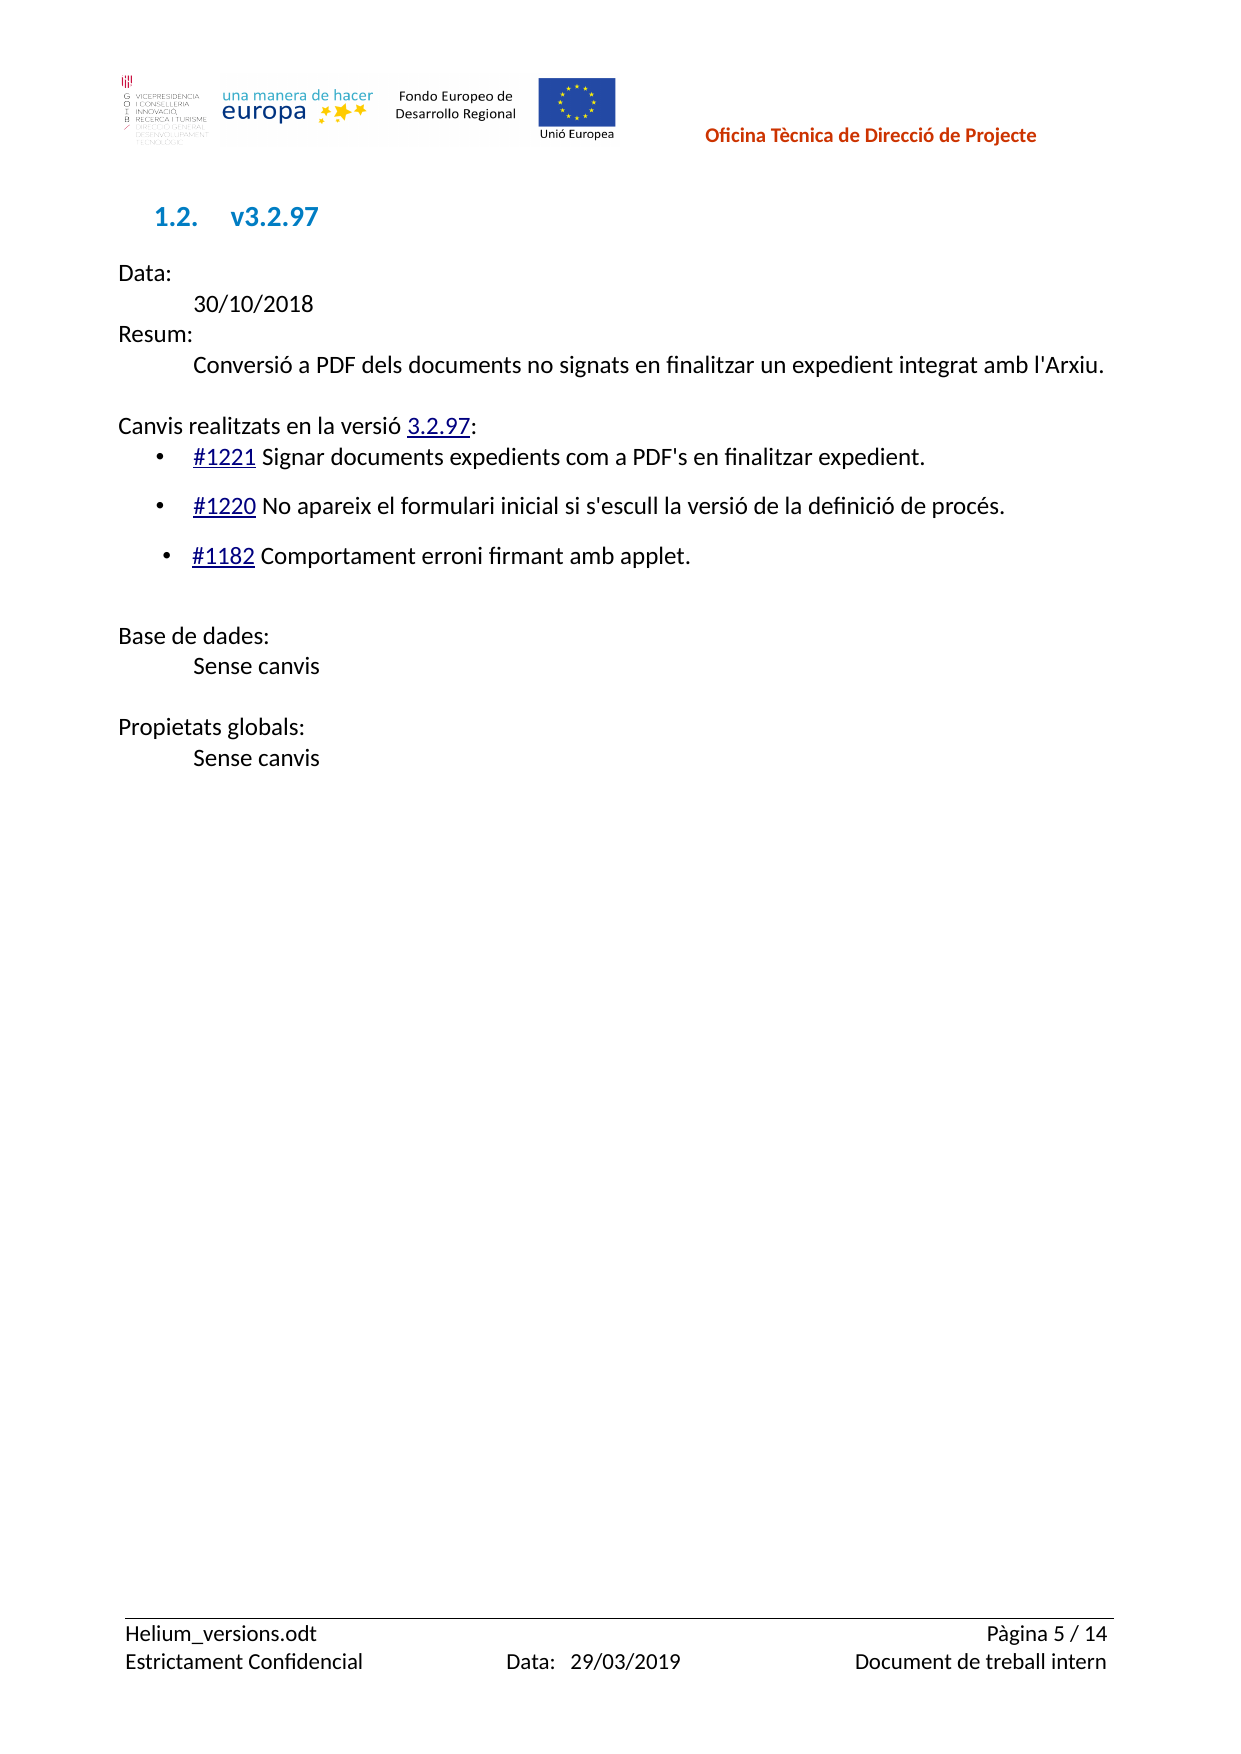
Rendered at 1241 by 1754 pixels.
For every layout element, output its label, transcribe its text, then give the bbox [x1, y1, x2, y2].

subtitle v3.2.97 [153, 198, 1122, 234]
text Conversió a PDF dels documents no signats en finalitzar un expedient integrat amb l'Arxiu. [118, 349, 1122, 380]
text Sense canvis [118, 651, 1122, 681]
text Resum: [118, 319, 1122, 349]
text Sense canvis [118, 742, 1122, 773]
list #1221 Signar documents expedients com a PDF's en finalitzar expedient. [156, 441, 1122, 471]
text Propietats globals: [118, 712, 1122, 742]
picture [118, 73, 213, 147]
text Data: [118, 258, 1122, 288]
text Canvis realitzats en la versió 3.2.97: [118, 410, 1122, 441]
text 30/10/2018 [118, 288, 1122, 319]
list #1182 Comportament erroni firmant amb applet. [162, 540, 1122, 570]
picture [219, 73, 621, 147]
list #1220 No apareix el formulari inicial si s'escull la versió de la definició de procés. [156, 490, 1122, 521]
text Base de dades: [118, 620, 1122, 651]
